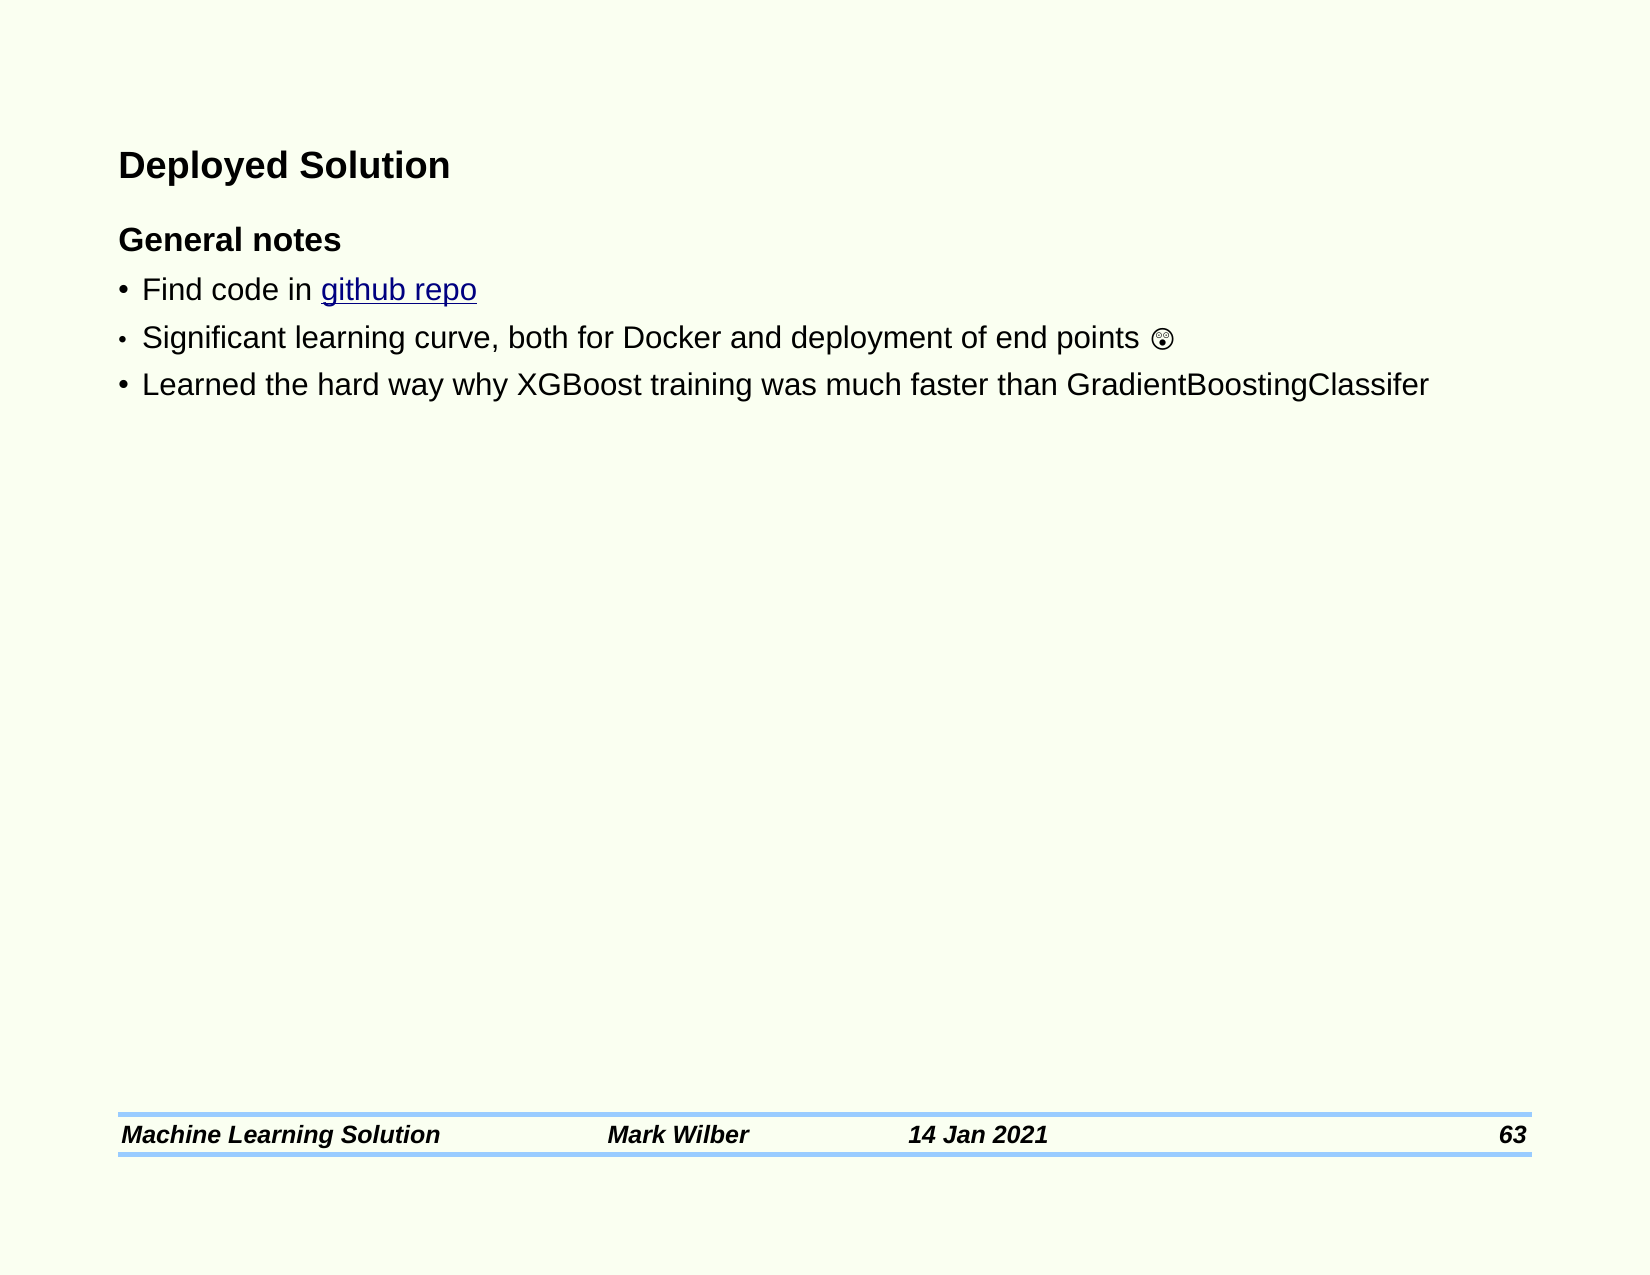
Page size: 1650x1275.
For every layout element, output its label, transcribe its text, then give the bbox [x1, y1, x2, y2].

list Learned the hard way why XGBoost training was much faster than GradientBoostingClassifer [118, 366, 1532, 402]
list Find code in github repo [118, 271, 1532, 307]
list Significant learning curve, both for Docker and deployment of end points 😲 [118, 319, 1532, 355]
subtitle General notes [118, 220, 1532, 259]
subtitle Deployed Solution [118, 143, 1532, 187]
